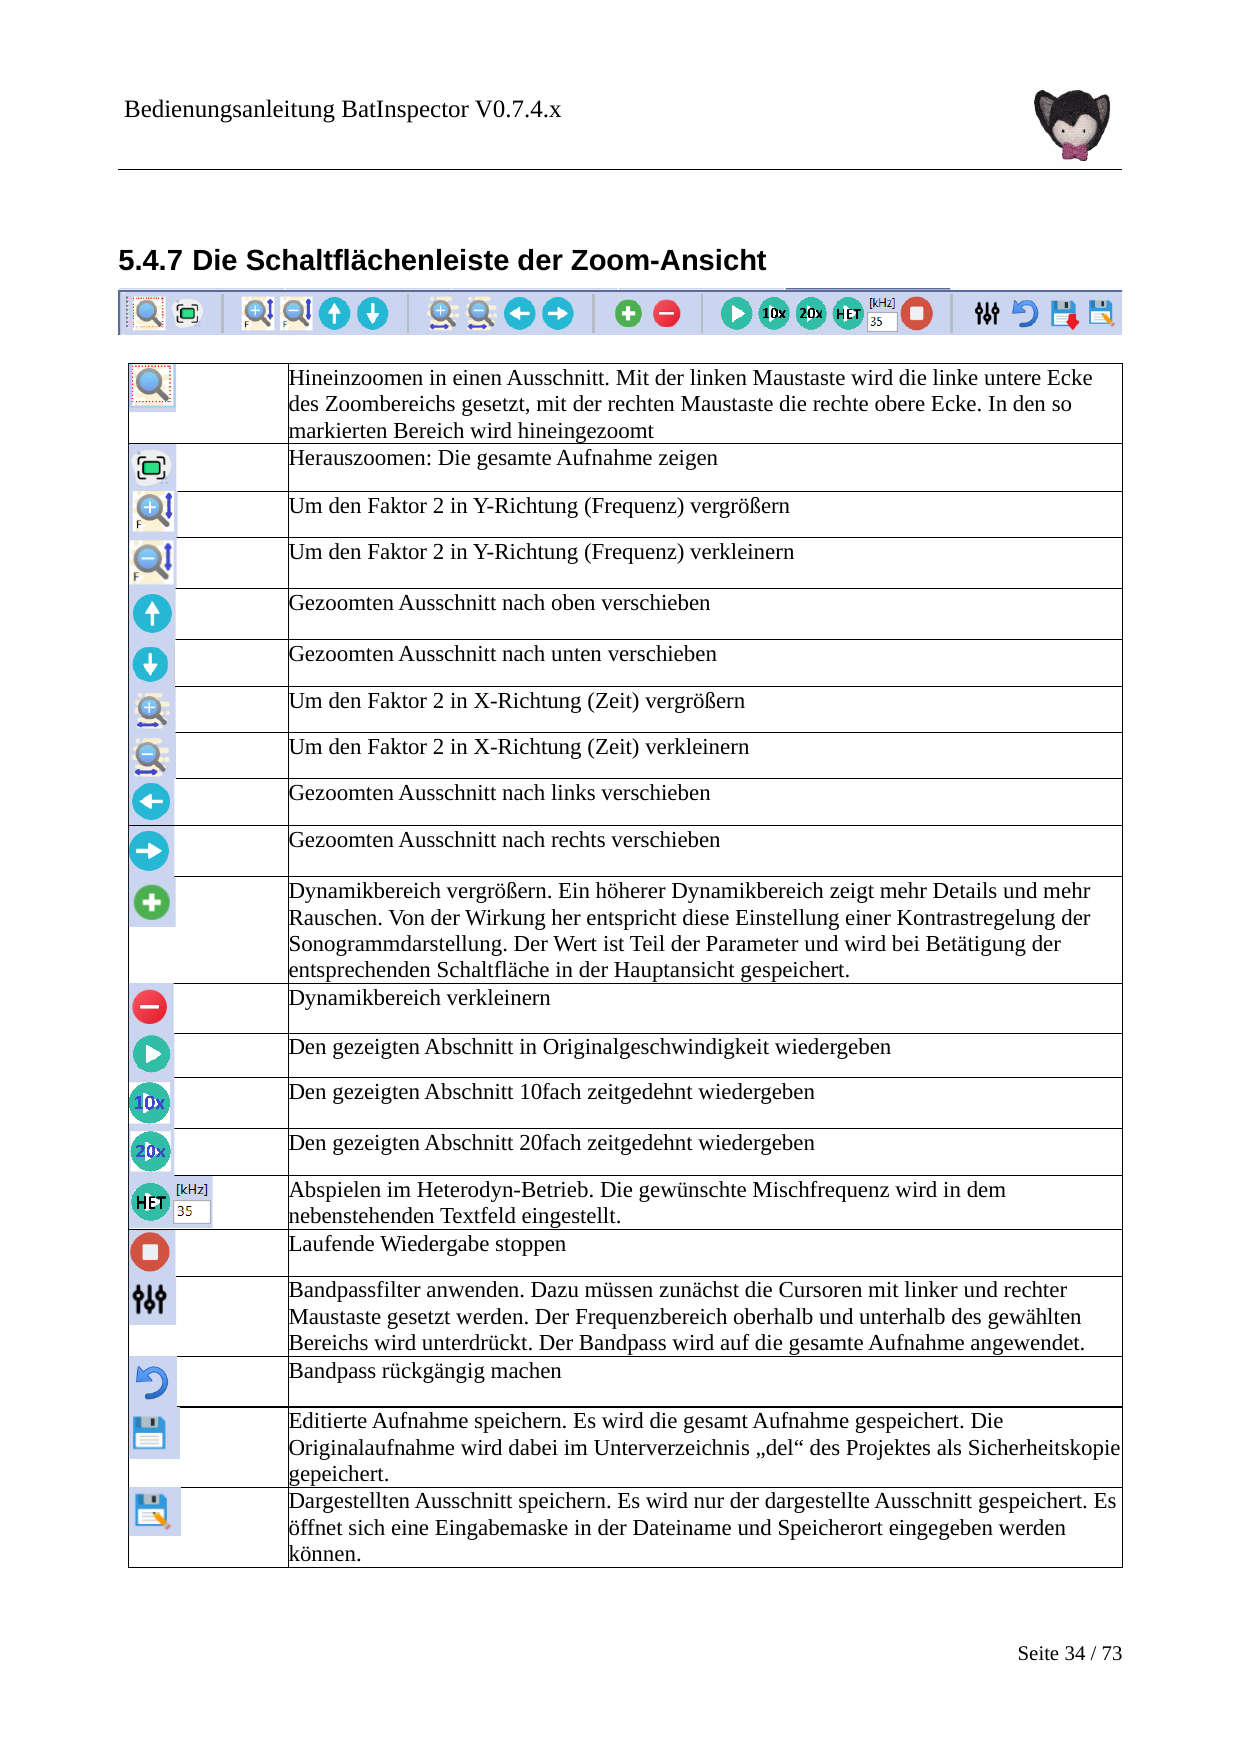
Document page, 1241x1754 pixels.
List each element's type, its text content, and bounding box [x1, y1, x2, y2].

table_cell [175, 1129, 288, 1175]
table_cell Um den Faktor 2 in X-Richtung (Zeit) vergrößern [289, 687, 1122, 732]
table_cell Gezoomten Ausschnitt nach rechts verschieben [289, 826, 1122, 876]
picture [128, 1356, 180, 1459]
table_cell Gezoomten Ausschnitt nach oben verschieben [289, 589, 1122, 639]
table_cell Editierte Aufnahme speichern. Es wird die gesamt Aufnahme gespeichert. Die Originalaufnahme wird dabei im Unterverzeichnis „del“ des Projektes als Sicherheitskopie gepeichert. [289, 1408, 1122, 1487]
table_cell [129, 1408, 288, 1487]
picture [128, 983, 213, 1228]
picture [128, 1230, 177, 1325]
table_cell Laufende Wiedergabe stoppen [289, 1230, 1122, 1276]
table_cell [178, 492, 288, 537]
table_header [129, 364, 288, 443]
picture [118, 288, 1123, 335]
picture [128, 826, 176, 927]
table_cell Den gezeigten Abschnitt in Originalgeschwindigkeit wiedergeben [289, 1034, 1122, 1077]
table_cell [175, 640, 288, 686]
table_cell [177, 444, 288, 491]
picture [128, 1487, 181, 1536]
table_cell [176, 589, 288, 639]
table_cell Gezoomten Ausschnitt nach links verschieben [289, 779, 1122, 825]
table_cell Um den Faktor 2 in X-Richtung (Zeit) verkleinern [289, 733, 1122, 778]
table_header Hineinzoomen in einen Ausschnitt. Mit der linken Maustaste wird die linke untere Ecke des Zoombereichs gesetzt, mit der rechten Maustaste die rechte obere Ecke. In den so markierten Bereich wird hineingezoomt [289, 364, 1122, 443]
table_cell Um den Faktor 2 in Y-Richtung (Frequenz) verkleinern [289, 538, 1122, 588]
table_cell Dargestellten Ausschnitt speichern. Es wird nur der dargestellte Ausschnitt gespeichert. Es öffnet sich eine Eingabemaske in der Dateiname und Speicherort eingegeben werden können. [289, 1488, 1122, 1567]
table_cell [176, 733, 288, 778]
table_cell [129, 1488, 288, 1567]
table_cell Dynamikbereich vergrößern. Ein höherer Dynamikbereich zeigt mehr Details und mehr Rauschen. Von der Wirkung her entspricht diese Einstellung einer Kontrastregelung der Sonogrammdarstellung. Der Wert ist Teil der Parameter und wird bei Betätigung der entsprechenden Schaltfläche in der Hauptansicht gespeichert. [289, 877, 1122, 983]
table_cell [175, 1034, 288, 1077]
table_cell [176, 1230, 288, 1276]
picture [128, 444, 178, 825]
table_cell Den gezeigten Abschnitt 20fach zeitgedehnt wiedergeben [289, 1129, 1122, 1175]
table_cell Gezoomten Ausschnitt nach unten verschieben [289, 640, 1122, 686]
table_cell Herauszoomen: Die gesamte Aufnahme zeigen [289, 444, 1122, 491]
table_cell Den gezeigten Abschnitt 10fach zeitgedehnt wiedergeben [289, 1078, 1122, 1128]
table_cell [175, 826, 288, 876]
table_cell [129, 877, 288, 983]
table_cell [174, 984, 288, 1032]
table_cell Bandpassfilter anwenden. Dazu müssen zunächst die Cursoren mit linker und rechter Maustaste gesetzt werden. Der Frequenzbereich oberhalb und unterhalb des gewählten Bereichs wird unterdrückt. Der Bandpass wird auf die gesamte Aufnahme angewendet. [289, 1277, 1122, 1356]
table_cell [129, 1176, 288, 1229]
table_cell Bandpass rückgängig machen [289, 1357, 1122, 1406]
table_cell [176, 687, 288, 732]
table_cell Um den Faktor 2 in Y-Richtung (Frequenz) vergrößern [289, 492, 1122, 537]
table_cell [177, 538, 288, 588]
table_cell [129, 1277, 288, 1356]
table_cell [177, 1357, 288, 1406]
table_cell [175, 779, 288, 825]
picture [1030, 80, 1119, 169]
subtitle Die Schaltflächenleiste der Zoom-Ansicht [118, 243, 1122, 276]
table_cell Abspielen im Heterodyn-Betrieb. Die gewünschte Mischfrequenz wird in dem nebenstehenden Textfeld eingestellt. [289, 1176, 1122, 1229]
table_cell Dynamikbereich verkleinern [289, 984, 1122, 1032]
picture [128, 364, 177, 412]
table_cell [175, 1078, 288, 1128]
